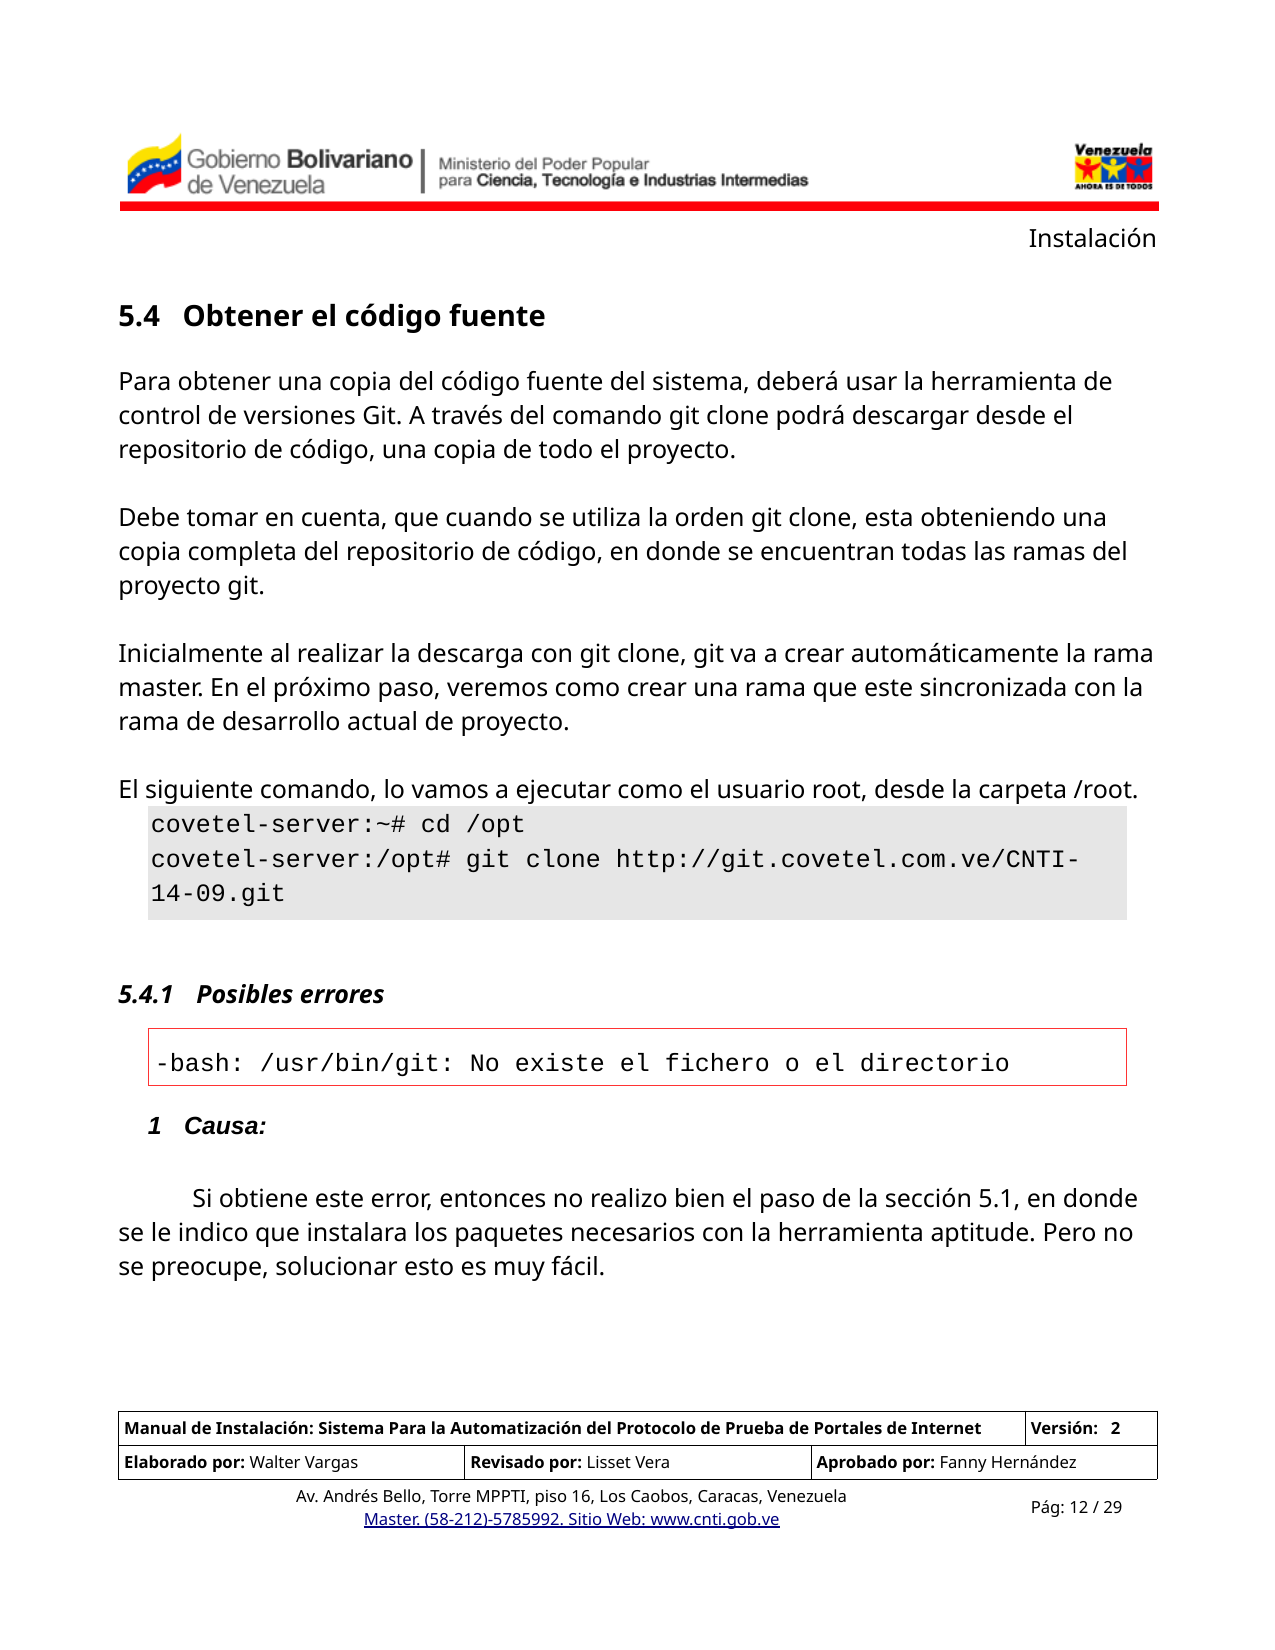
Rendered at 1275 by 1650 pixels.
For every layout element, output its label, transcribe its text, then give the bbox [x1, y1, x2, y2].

text Debe tomar en cuenta, que cuando se utiliza la orden git clone, esta obteniendo una copia completa del repositorio de código, en donde se encuentran todas las ramas del proyecto git. [118, 499, 1157, 602]
text Si obtiene este error, entonces no realizo bien el paso de la sección 5.1, en donde se le indico que instalara los paquetes necesarios con la herramienta aptitude. Pero no se preocupe, solucionar esto es muy fácil. [118, 1152, 1157, 1283]
text Para obtener una copia del código fuente del sistema, deberá usar la herramienta de control de versiones Git. A través del comando git clone podrá descargar desde el repositorio de código, una copia de todo el proyecto. [118, 355, 1157, 466]
subtitle Causa: [148, 1111, 1157, 1139]
text Inicialmente al realizar la descarga con git clone, git va a crear automáticamente la rama master. En el próximo paso, veremos como crear una rama que este sincronizada con la rama de desarrollo actual de proyecto. [118, 636, 1157, 738]
subtitle Obtener el código fuente [118, 295, 1157, 335]
text El siguiente comando, lo vamos a ejecutar como el usuario root, desde la carpeta /root. [118, 772, 1157, 806]
text covetel-server:~# cd /opt [148, 806, 1127, 840]
text -bash: /usr/bin/git: No existe el fichero o el directorio [149, 1029, 1126, 1085]
subtitle Posibles errores [118, 976, 1157, 1011]
text covetel-server:/opt# git clone http://git.covetel.com.ve/CNTI-14-09.git [148, 840, 1127, 911]
picture [120, 125, 1159, 211]
